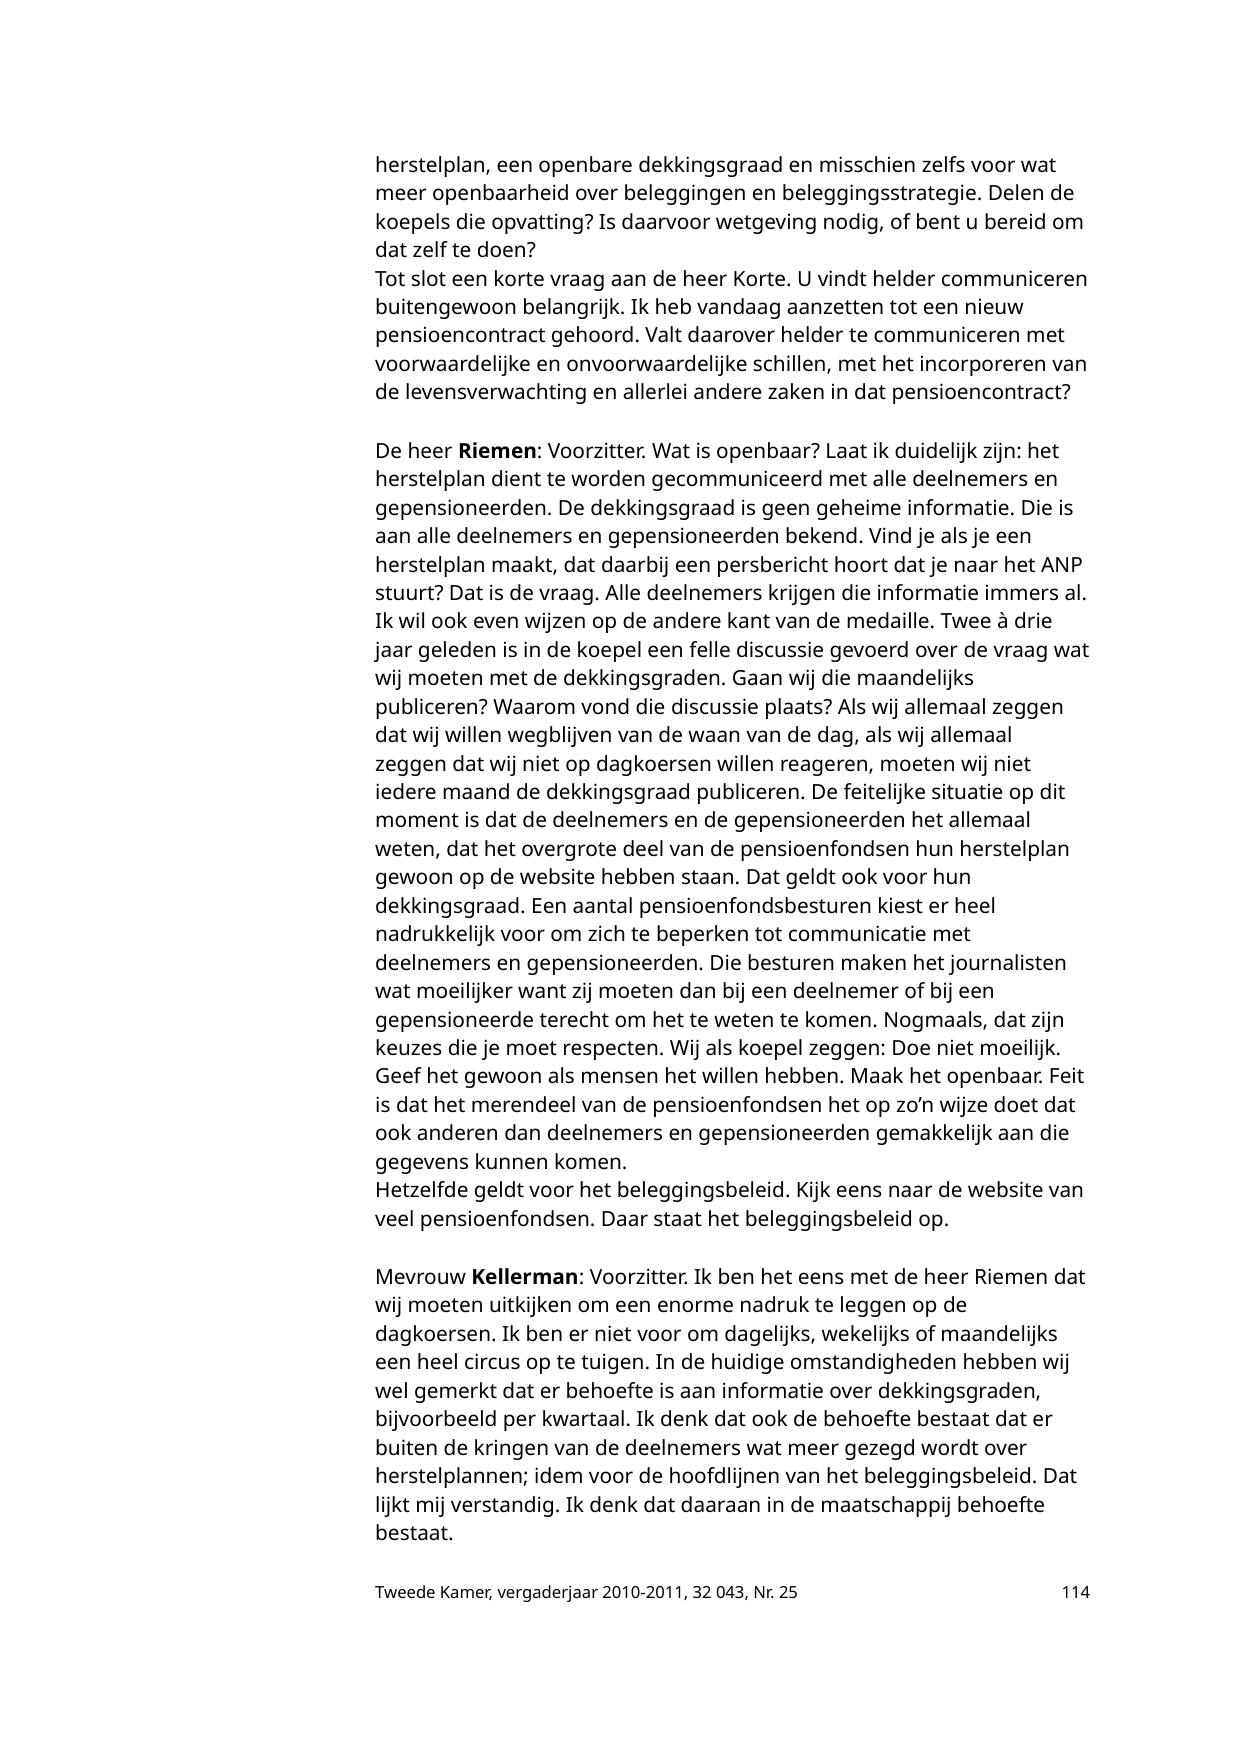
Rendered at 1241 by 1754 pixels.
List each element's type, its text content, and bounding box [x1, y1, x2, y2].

text Mevrouw Kellerman: Voorzitter. Ik ben het eens met de heer Riemen dat wij moeten uitkijken om een enorme nadruk te leggen op de dagkoersen. Ik ben er niet voor om dagelijks, wekelijks of maandelijks een heel circus op te tuigen. In de huidige omstandigheden hebben wij wel gemerkt dat er behoefte is aan informatie over dekkingsgraden, bijvoorbeeld per kwartaal. Ik denk dat ook de behoefte bestaat dat er buiten de kringen van de deelnemers wat meer gezegd wordt over herstelplannen; idem voor de hoofdlijnen van het beleggingsbeleid. Dat lijkt mij verstandig. Ik denk dat daaraan in de maatschappij behoefte bestaat. [375, 1262, 1090, 1547]
text Hetzelfde geldt voor het beleggingsbeleid. Kijk eens naar de website van veel pensioenfondsen. Daar staat het beleggingsbeleid op. [375, 1175, 1090, 1232]
text Tot slot een korte vraag aan de heer Korte. U vindt helder communiceren buitengewoon belangrijk. Ik heb vandaag aanzetten tot een nieuw pensioencontract gehoord. Valt daarover helder te communiceren met voorwaardelijke en onvoorwaardelijke schillen, met het incorporeren van de levensverwachting en allerlei andere zaken in dat pensioencontract? [375, 264, 1090, 406]
text Ik wil ook even wijzen op de andere kant van de medaille. Twee à drie jaar geleden is in de koepel een felle discussie gevoerd over de vraag wat wij moeten met de dekkingsgraden. Gaan wij die maandelijks publiceren? Waarom vond die discussie plaats? Als wij allemaal zeggen dat wij willen wegblijven van de waan van de dag, als wij allemaal zeggen dat wij niet op dagkoersen willen reageren, moeten wij niet iedere maand de dekkingsgraad publiceren. De feitelijke situatie op dit moment is dat de deelnemers en de gepensioneerden het allemaal weten, dat het overgrote deel van de pensioenfondsen hun herstelplan gewoon op de website hebben staan. Dat geldt ook voor hun dekkingsgraad. Een aantal pensioenfondsbesturen kiest er heel nadrukkelijk voor om zich te beperken tot communicatie met deelnemers en gepensioneerden. Die besturen maken het journalisten wat moeilijker want zij moeten dan bij een deelnemer of bij een gepensioneerde terecht om het te weten te komen. Nogmaals, dat zijn keuzes die je moet respecten. Wij als koepel zeggen: Doe niet moeilijk. Geef het gewoon als mensen het willen hebben. Maak het openbaar. Feit is dat het merendeel van de pensioenfondsen het op zo’n wijze doet dat ook anderen dan deelnemers en gepensioneerden gemakkelijk aan die gegevens kunnen komen. [375, 607, 1090, 1175]
text De heer Riemen: Voorzitter. Wat is openbaar? Laat ik duidelijk zijn: het herstelplan dient te worden gecommuniceerd met alle deelnemers en gepensioneerden. De dekkingsgraad is geen geheime informatie. Die is aan alle deelnemers en gepensioneerden bekend. Vind je als je een herstelplan maakt, dat daarbij een persbericht hoort dat je naar het ANP stuurt? Dat is de vraag. Alle deelnemers krijgen die informatie immers al. [375, 436, 1090, 607]
text herstelplan, een openbare dekkingsgraad en misschien zelfs voor wat meer openbaarheid over beleggingen en beleggingsstrategie. Delen de koepels die opvatting? Is daarvoor wetgeving nodig, of bent u bereid om dat zelf te doen? [375, 150, 1090, 264]
